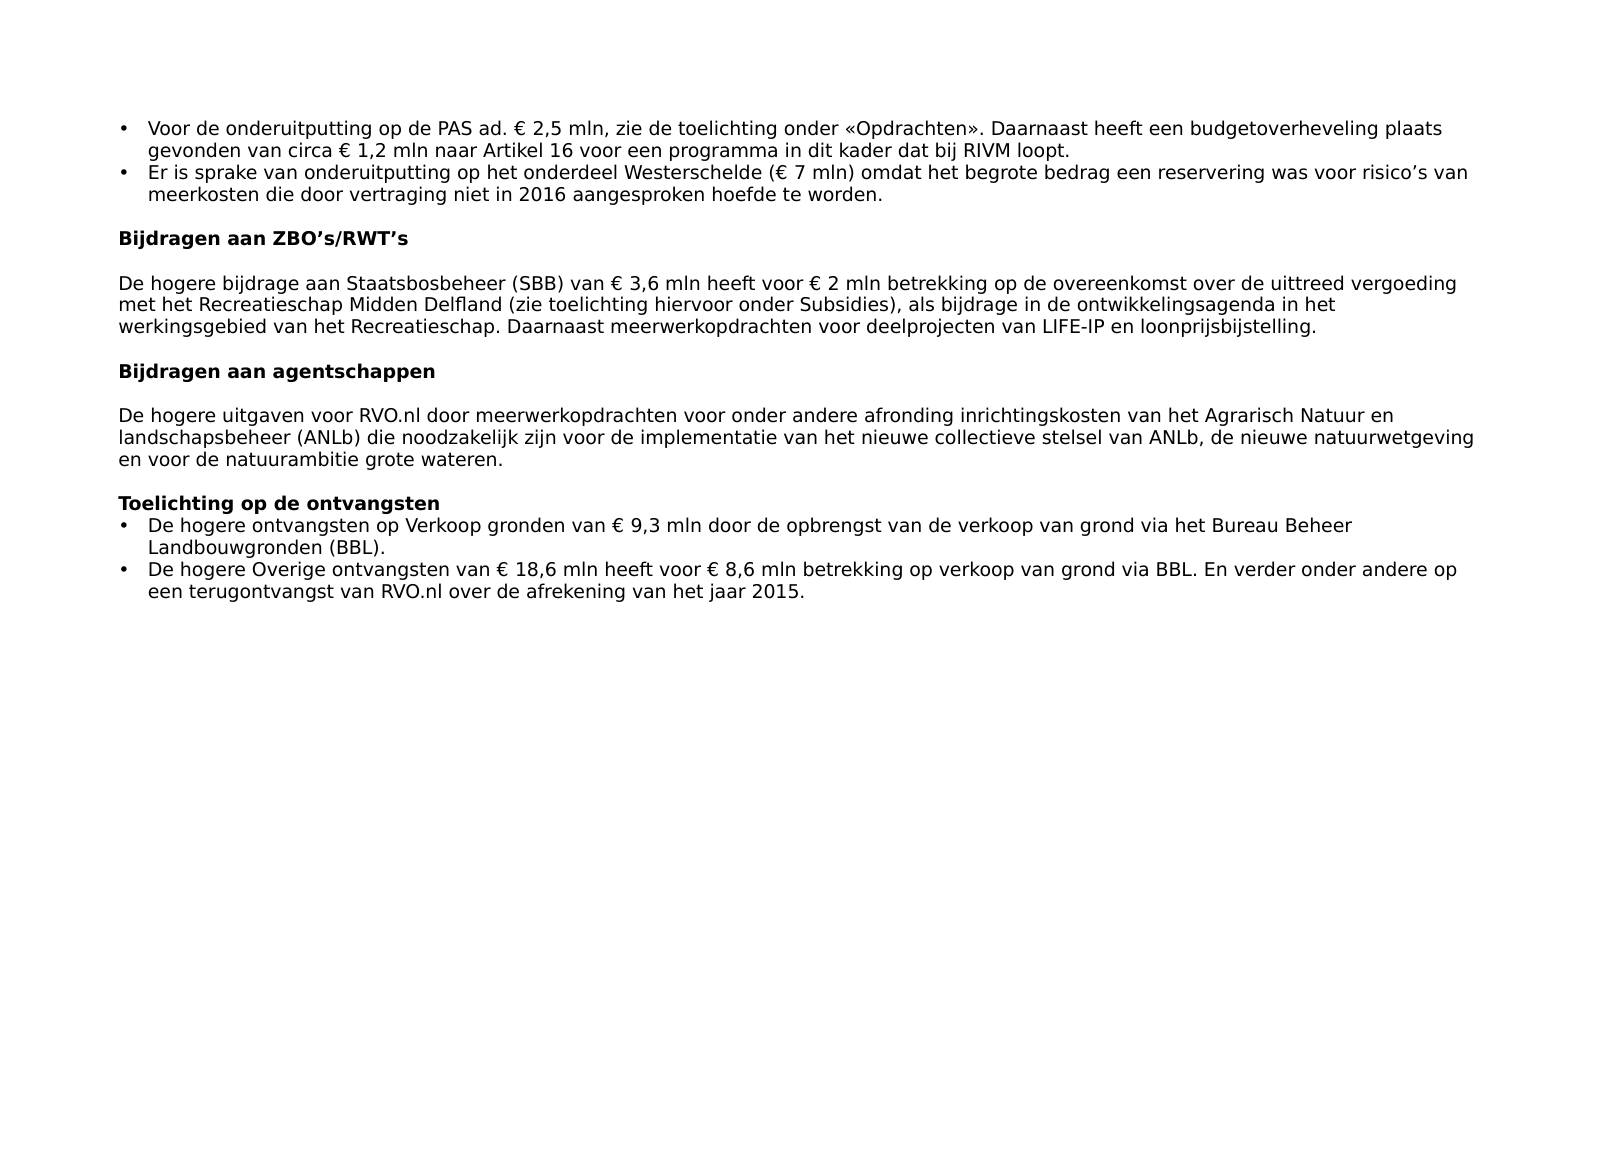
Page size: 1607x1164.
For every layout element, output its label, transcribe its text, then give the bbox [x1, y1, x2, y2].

subtitle Toelichting op de ontvangsten [118, 493, 1488, 515]
text • De hogere Overige ontvangsten van € 18,6 mln heeft voor € 8,6 mln betrekking op verkoop van grond via BBL. En verder onder andere op een terugontvangst van RVO.nl over de afrekening van het jaar 2015. [118, 559, 1488, 603]
text • De hogere ontvangsten op Verkoop gronden van € 9,3 mln door de opbrengst van de verkoop van grond via het Bureau Beheer Landbouwgronden (BBL). [118, 515, 1488, 559]
text • Er is sprake van onderuitputting op het onderdeel Westerschelde (€ 7 mln) omdat het begrote bedrag een reservering was voor risico’s van meerkosten die door vertraging niet in 2016 aangesproken hoefde te worden. [118, 162, 1488, 206]
text De hogere uitgaven voor RVO.nl door meerwerkopdrachten voor onder andere afronding inrichtingskosten van het Agrarisch Natuur en landschapsbeheer (ANLb) die noodzakelijk zijn voor de implementatie van het nieuwe collectieve stelsel van ANLb, de nieuwe natuurwetgeving en voor de natuurambitie grote wateren. [118, 405, 1488, 471]
text • Voor de onderuitputting op de PAS ad. € 2,5 mln, zie de toelichting onder «Opdrachten». Daarnaast heeft een budgetoverheveling plaats gevonden van circa € 1,2 mln naar Artikel 16 voor een programma in dit kader dat bij RIVM loopt. [118, 118, 1488, 162]
subtitle Bijdragen aan ZBO’s/RWT’s [118, 228, 1488, 250]
text De hogere bijdrage aan Staatsbosbeheer (SBB) van € 3,6 mln heeft voor € 2 mln betrekking op de overeenkomst over de uittreed vergoeding met het Recreatieschap Midden Delfland (zie toelichting hiervoor onder Subsidies), als bijdrage in de ontwikkelingsagenda in het werkingsgebied van het Recreatieschap. Daarnaast meerwerkopdrachten voor deelprojecten van LIFE-IP en loonprijsbijstelling. [118, 272, 1488, 338]
subtitle Bijdragen aan agentschappen [118, 361, 1488, 382]
